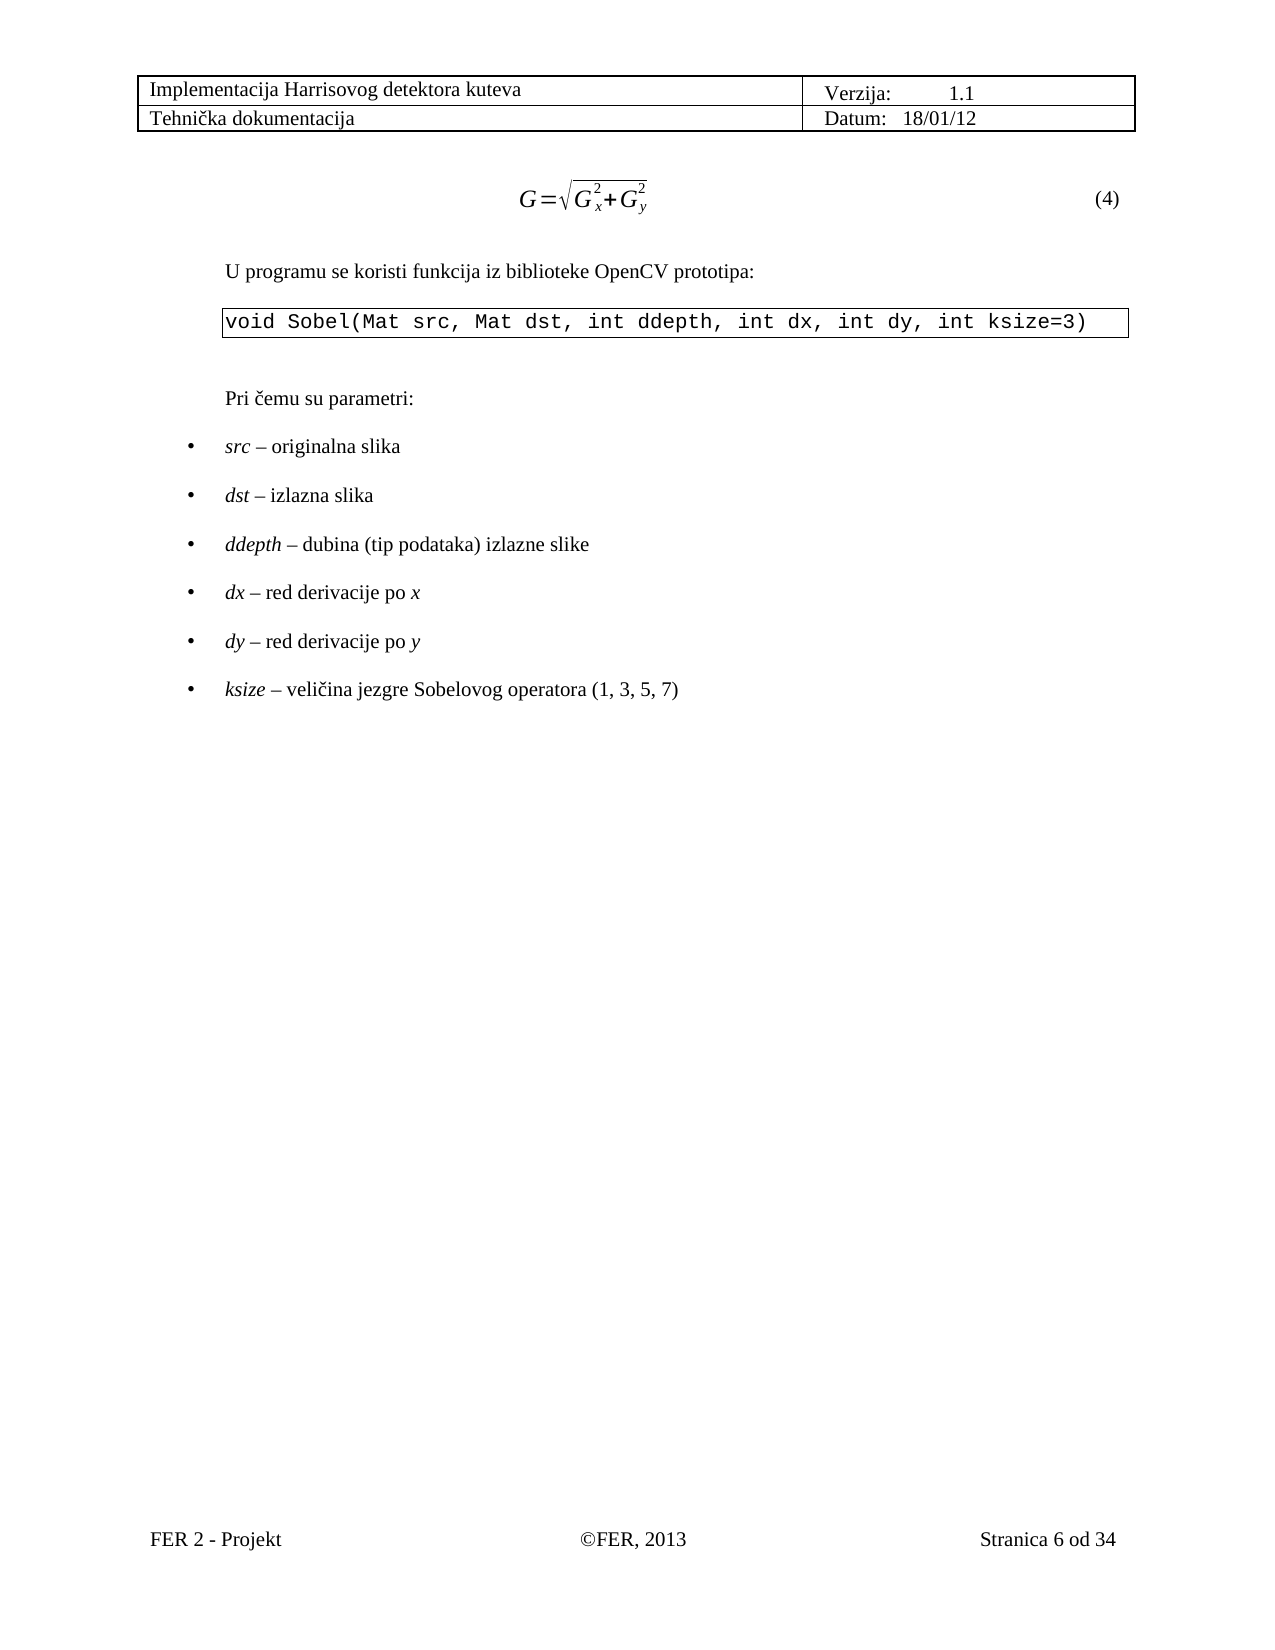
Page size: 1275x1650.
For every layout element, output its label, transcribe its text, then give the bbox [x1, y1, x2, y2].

list dx – red derivacije po x [187, 580, 1125, 604]
table_header (4) [1017, 172, 1125, 223]
list src – originalna slika [187, 434, 1125, 458]
list dst – izlazna slika [187, 483, 1125, 507]
list ksize – veličina jezgre Sobelovog operatora (1, 3, 5, 7) [187, 677, 1125, 701]
text void Sobel(Mat src, Mat dst, int ddepth, int dx, int dy, int ksize=3) [223, 309, 1128, 337]
text U programu se koristi funkcija iz biblioteke OpenCV prototipa: [225, 259, 1125, 283]
text Pri čemu su parametri: [225, 386, 1125, 410]
table_header [150, 172, 1017, 223]
list dy – red derivacije po y [187, 629, 1125, 653]
list ddepth – dubina (tip podataka) izlazne slike [187, 532, 1125, 556]
